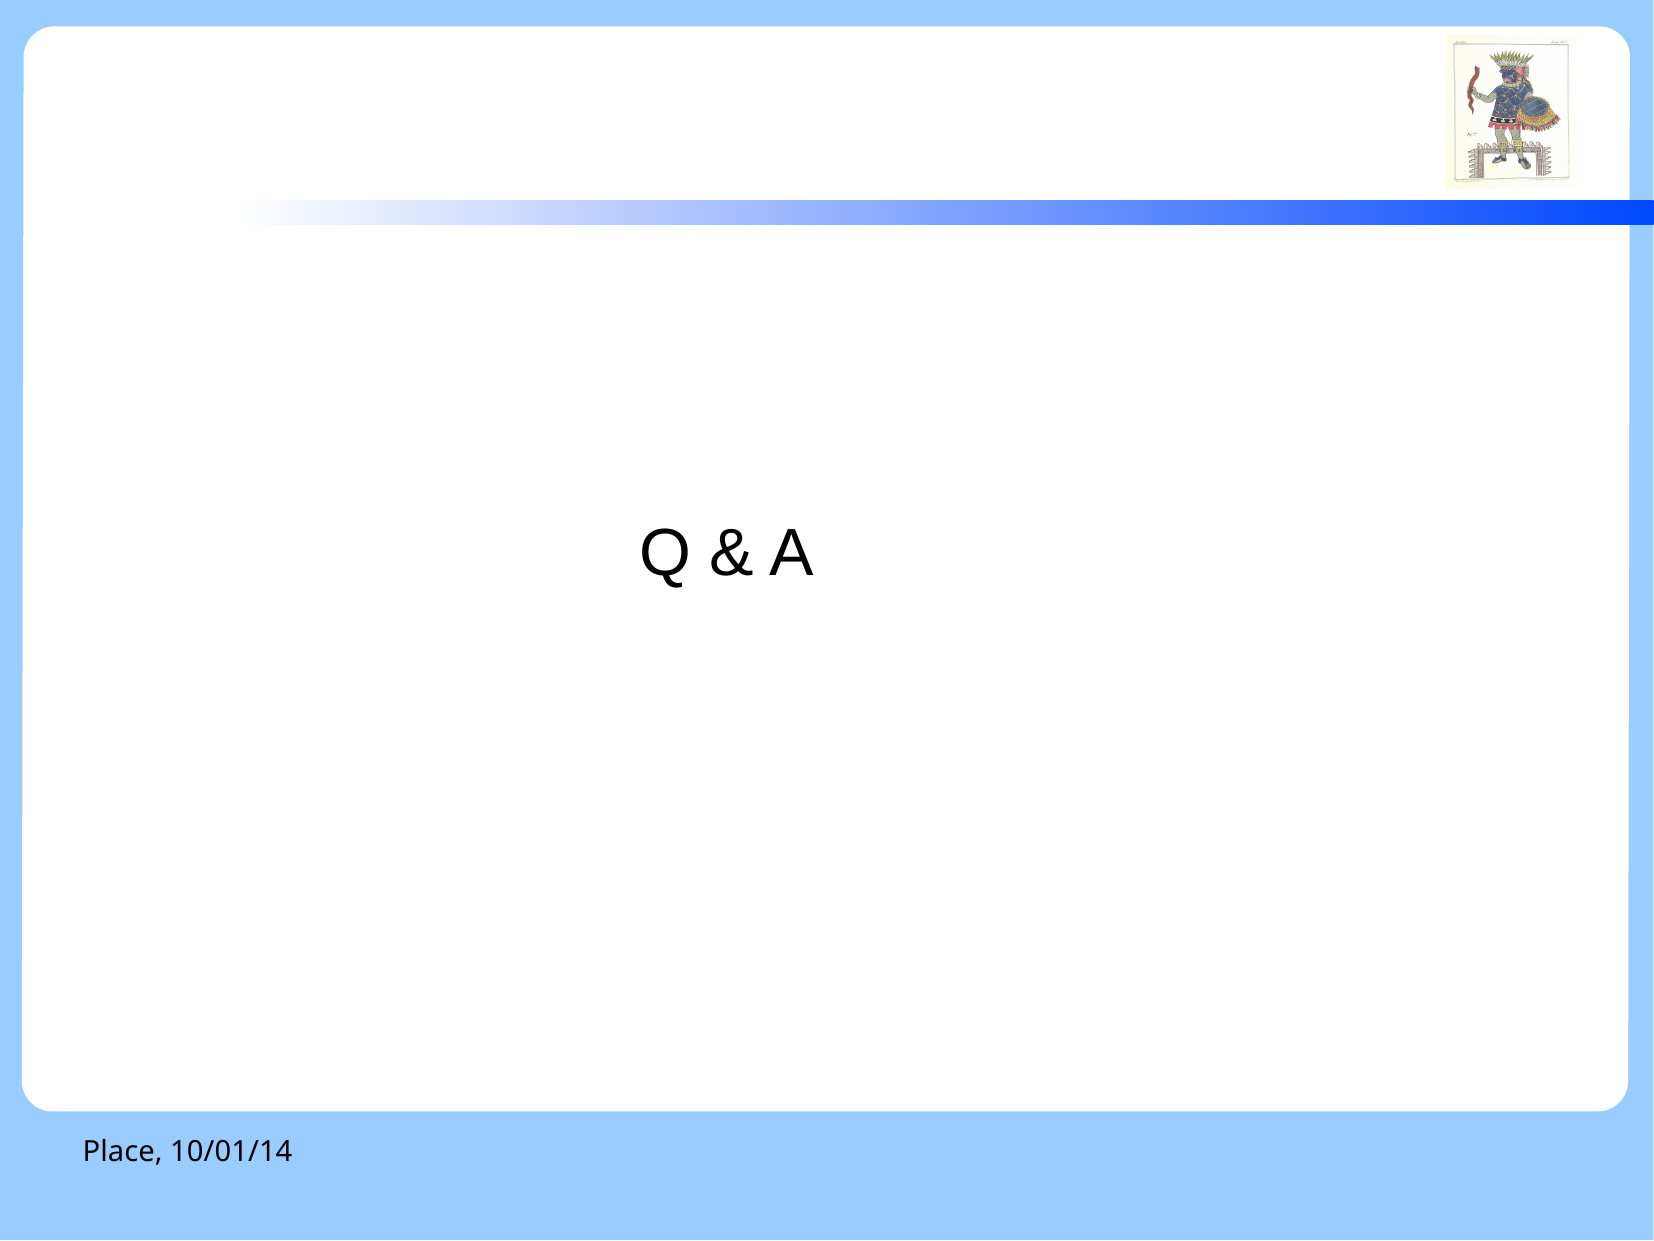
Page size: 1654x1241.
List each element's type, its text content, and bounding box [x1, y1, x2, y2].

picture [1446, 35, 1577, 189]
subtitle Q & A [82, 49, 1371, 1055]
